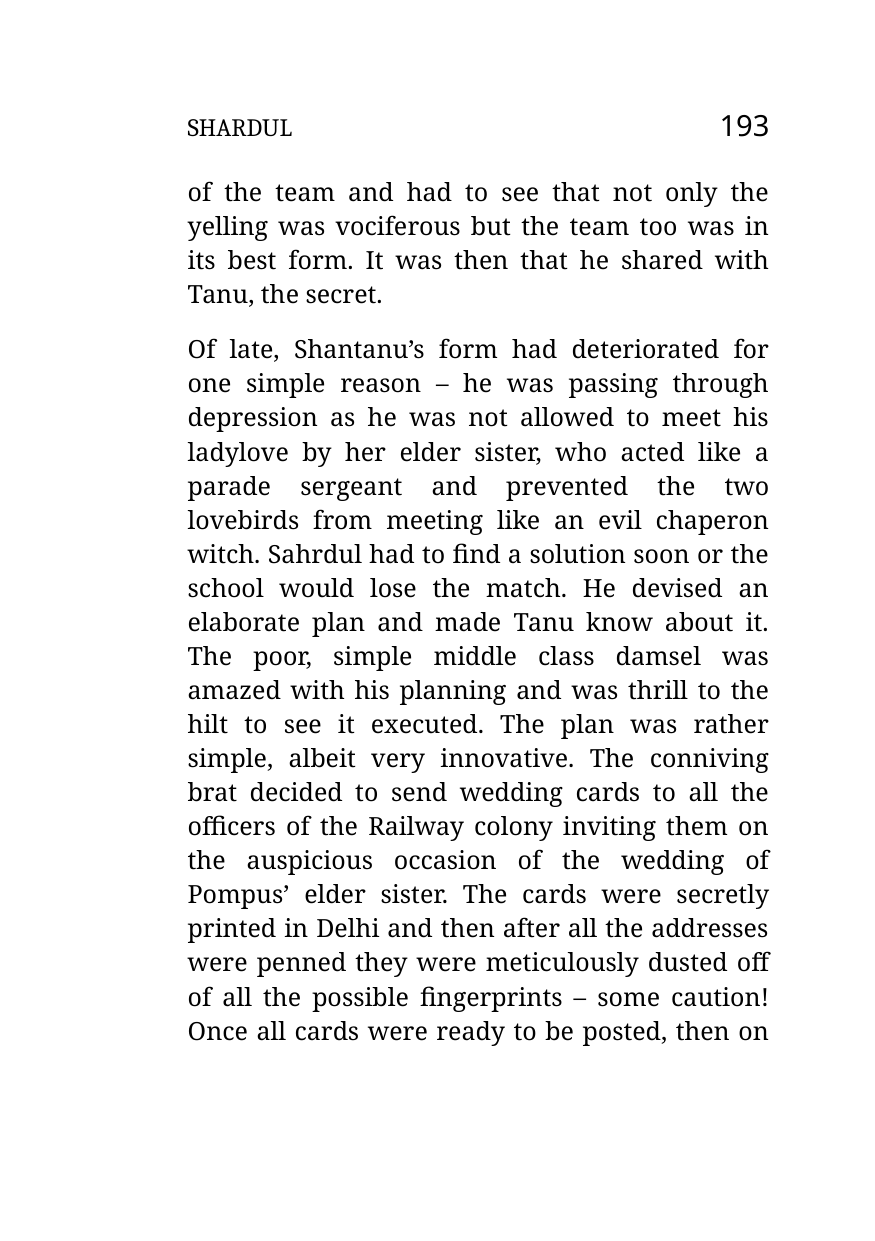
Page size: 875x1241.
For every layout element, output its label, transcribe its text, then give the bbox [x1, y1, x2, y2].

text of the team and had to see that not only the yelling was vociferous but the team too was in its best form. It was then that he shared with Tanu, the secret. [187, 175, 769, 311]
text Of late, Shantanu’s form had deteriorated for one simple reason – he was passing through depression as he was not allowed to meet his ladylove by her elder sister, who acted like a parade sergeant and prevented the two lovebirds from meeting like an evil chaperon witch. Sahrdul had to find a solution soon or the school would lose the match. He devised an elaborate plan and made Tanu know about it. The poor, simple middle class damsel was amazed with his planning and was thrill to the hilt to see it executed. The plan was rather simple, albeit very innovative. The conniving brat decided to send wedding cards to all the officers of the Railway colony inviting them on the auspicious occasion of the wedding of Pompus’ elder sister. The cards were secretly printed in Delhi and then after all the addresses were penned they were meticulously dusted off of all the possible fingerprints – some caution! Once all cards were ready to be posted, then on [187, 332, 769, 1047]
